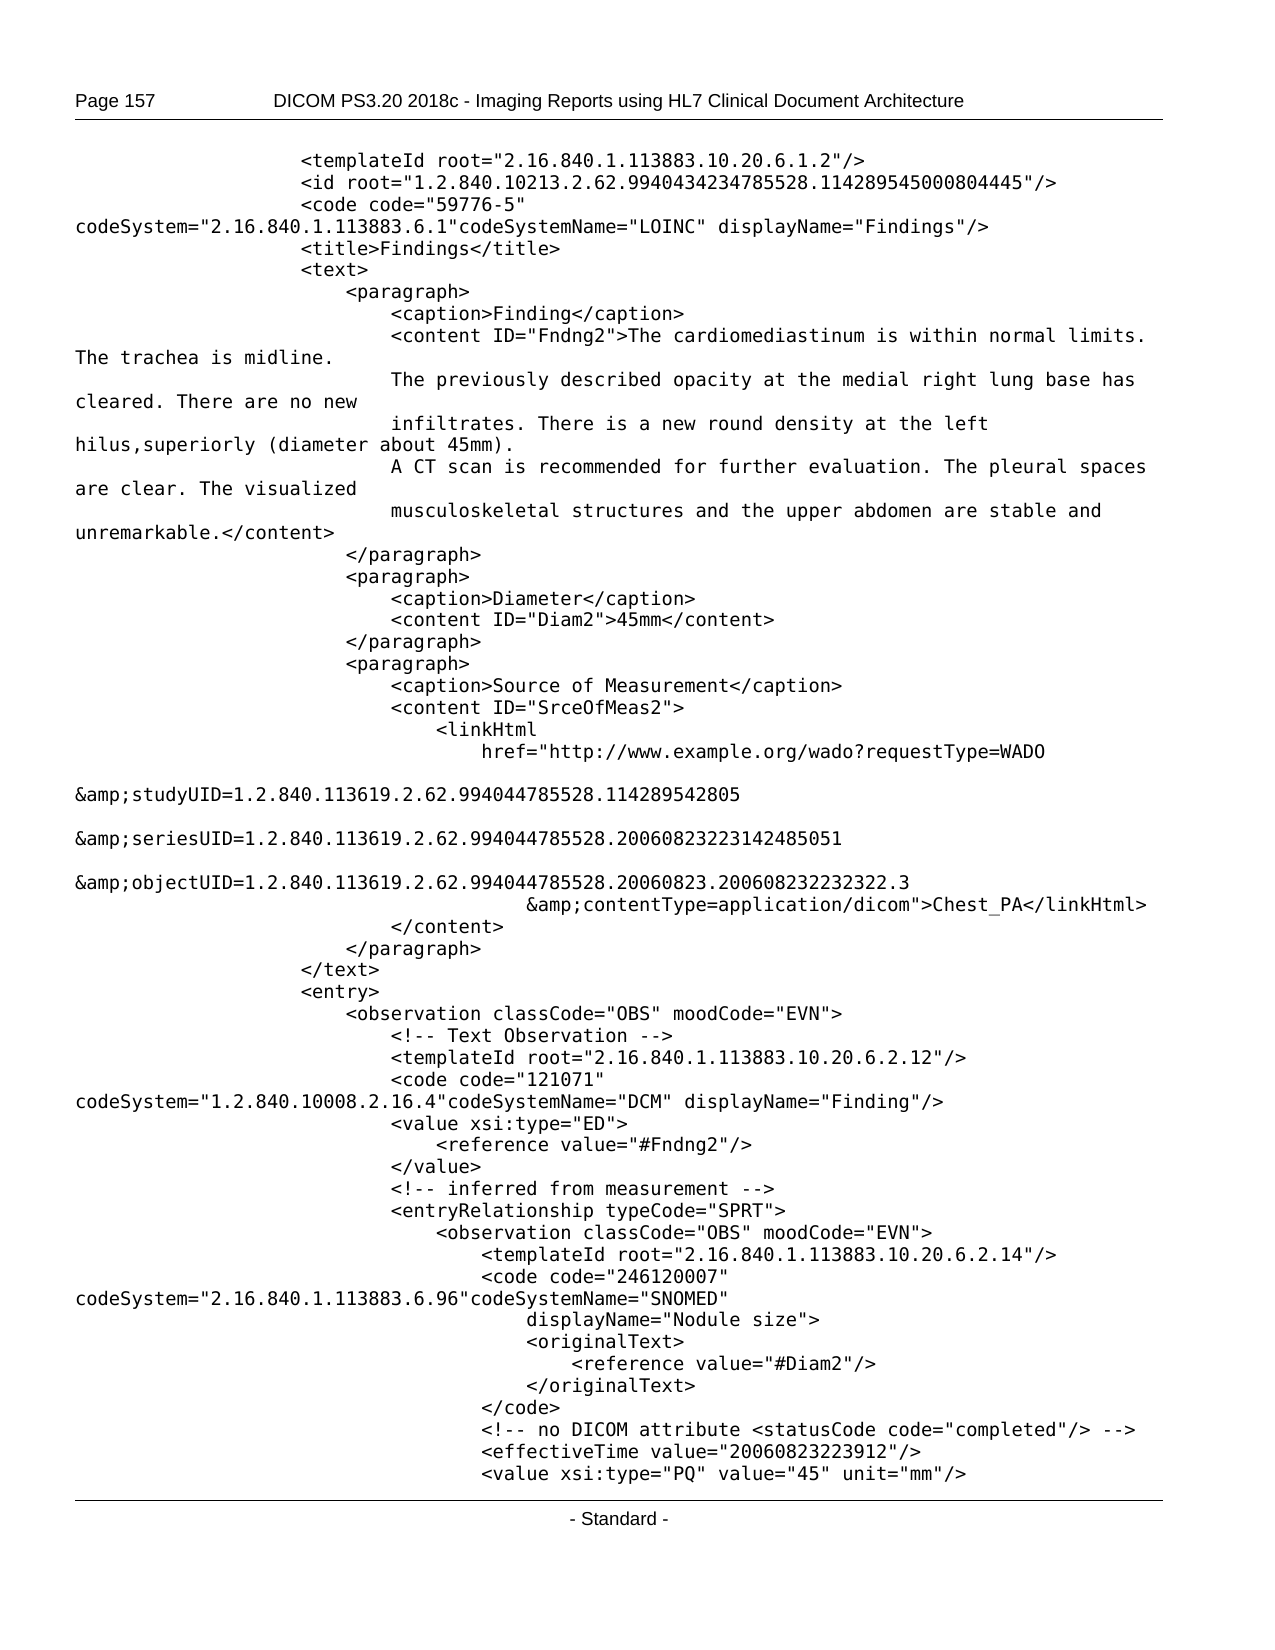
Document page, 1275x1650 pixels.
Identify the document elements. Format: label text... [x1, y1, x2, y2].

text <templateId root="2.16.840.1.113883.10.20.6.1.2"/> <id root="1.2.840.10213.2.62.9940434234785528.114289545000804445"/> <code code="59776-5" codeSystem="2.16.840.1.113883.6.1"codeSystemName="LOINC" displayName="Findings"/> <title>Findings</title> <text> <paragraph> <caption>Finding</caption> <content ID="Fndng2">The cardiomediastinum is within normal limits. The trachea is midline. The previously described opacity at the medial right lung base has cleared. There are no new infiltrates. There is a new round density at the left hilus,superiorly (diameter about 45mm). A CT scan is recommended for further evaluation. The pleural spaces are clear. The visualized musculoskeletal structures and the upper abdomen are stable and unremarkable.</content> </paragraph> <paragraph> <caption>Diameter</caption> <content ID="Diam2">45mm</content> </paragraph> <paragraph> <caption>Source of Measurement</caption> <content ID="SrceOfMeas2"> <linkHtml href="http://www.example.org/wado?requestType=WADO &amp;studyUID=1.2.840.113619.2.62.994044785528.114289542805 &amp;seriesUID=1.2.840.113619.2.62.994044785528.20060823223142485051 &amp;objectUID=1.2.840.113619.2.62.994044785528.20060823.200608232232322.3 &amp;contentType=application/dicom">Chest_PA</linkHtml> </content> </paragraph> </text> <entry> <observation classCode="OBS" moodCode="EVN"> <!-- Text Observation --> <templateId root="2.16.840.1.113883.10.20.6.2.12"/> <code code="121071" codeSystem="1.2.840.10008.2.16.4"codeSystemName="DCM" displayName="Finding"/> <value xsi:type="ED"> <reference value="#Fndng2"/> </value> <!-- inferred from measurement --> <entryRelationship typeCode="SPRT"> <observation classCode="OBS" moodCode="EVN"> <templateId root="2.16.840.1.113883.10.20.6.2.14"/> <code code="246120007" codeSystem="2.16.840.1.113883.6.96"codeSystemName="SNOMED" displayName="Nodule size"> <originalText> <reference value="#Diam2"/> </originalText> </code> <!-- no DICOM attribute <statusCode code="completed"/> --> <effectiveTime value="20060823223912"/> <value xsi:type="PQ" value="45" unit="mm"/> [75, 150, 1162, 1484]
